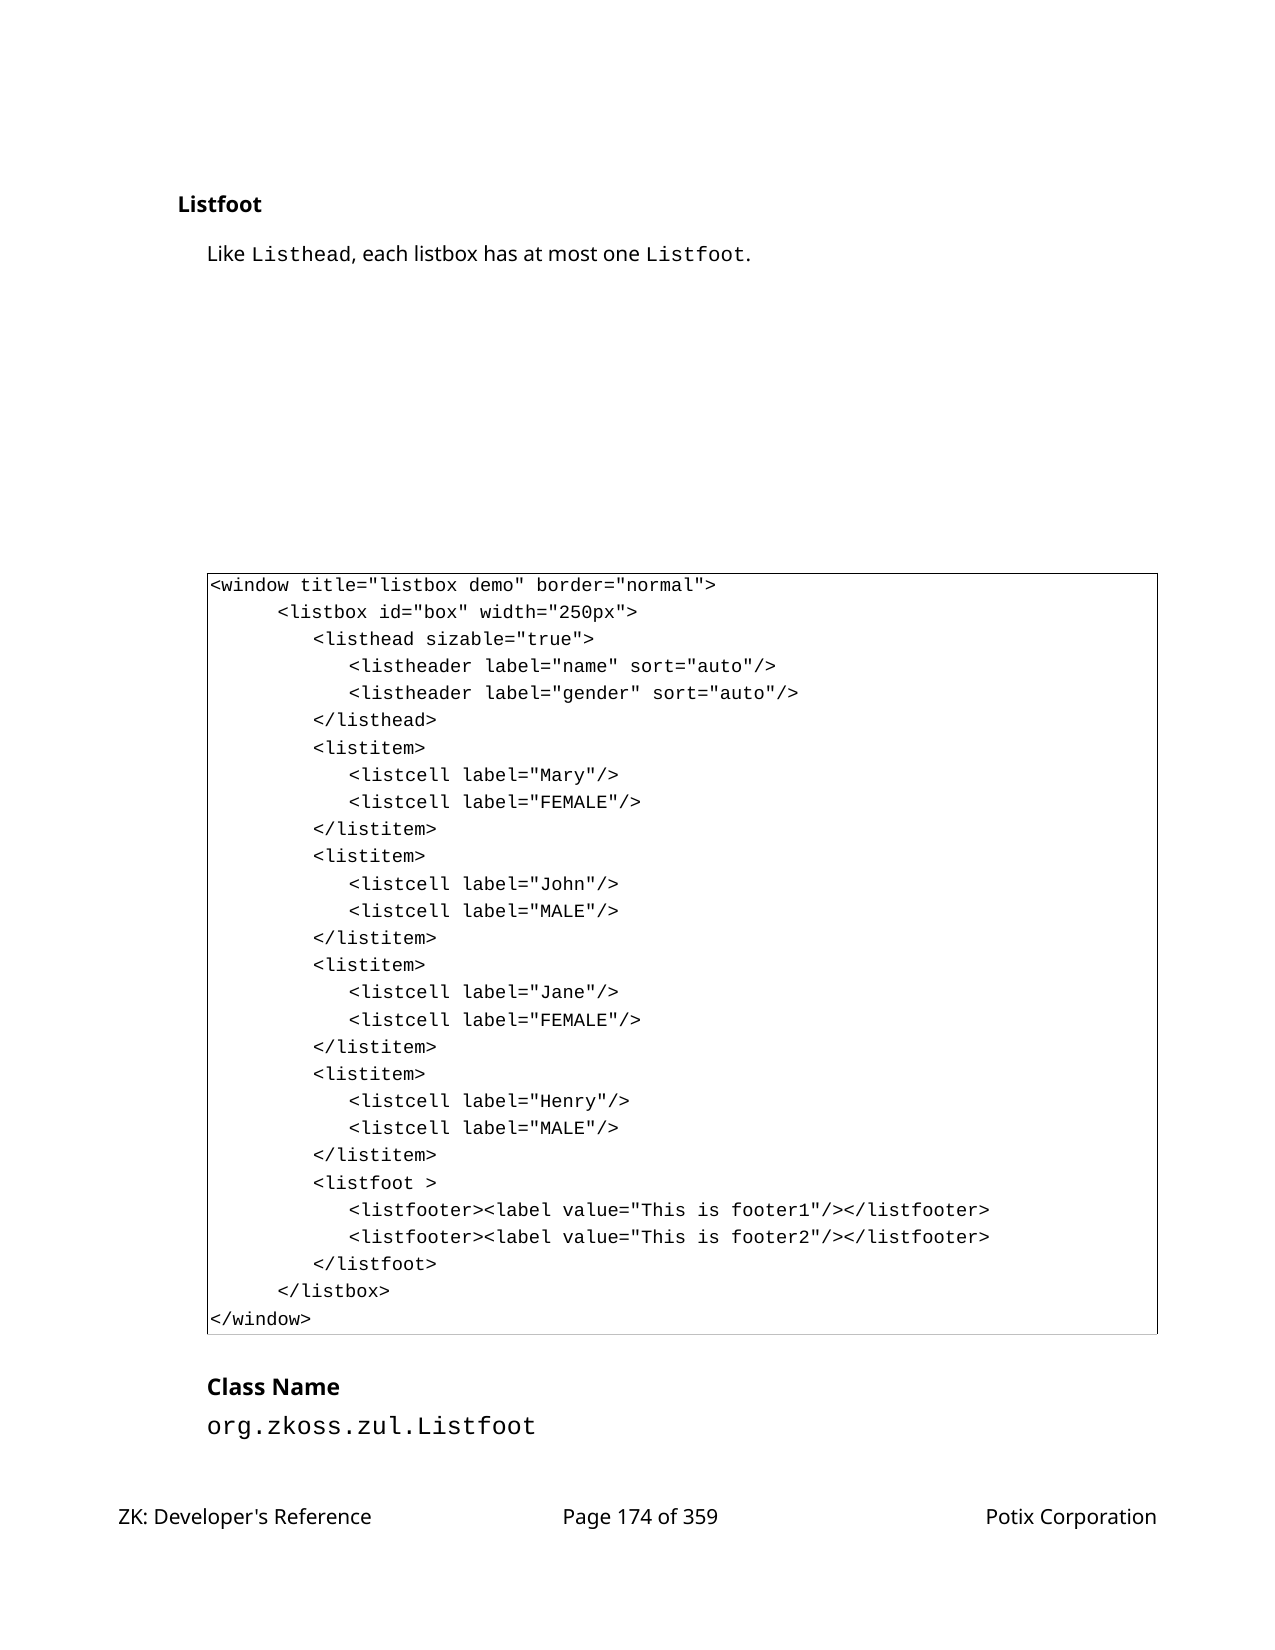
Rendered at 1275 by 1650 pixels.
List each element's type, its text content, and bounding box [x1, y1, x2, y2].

text <listitem> [208, 953, 1157, 977]
text org.zkoss.zul.Listfoot [207, 1414, 1157, 1442]
text <listfooter><label value="This is footer2"/></listfooter> [208, 1225, 1157, 1249]
text <listcell label="Jane"/> [208, 980, 1157, 1004]
text <listheader label="name" sort="auto"/> [208, 654, 1157, 678]
text <listheader label="gender" sort="auto"/> [208, 681, 1157, 705]
text <listfooter><label value="This is footer1"/></listfooter> [208, 1198, 1157, 1222]
text </listitem> [208, 1034, 1157, 1059]
subtitle Class Name [207, 1370, 1157, 1402]
subtitle Listfoot [177, 189, 1157, 219]
text </listhead> [208, 708, 1157, 733]
text Like Listhead, each listbox has at most one Listfoot. [207, 239, 1157, 268]
text </window> [208, 1306, 1157, 1334]
text </listbox> [208, 1279, 1157, 1303]
text </listitem> [208, 817, 1157, 841]
text <listfoot > [208, 1171, 1157, 1195]
text <listcell label="FEMALE"/> [208, 790, 1157, 814]
text <listcell label="MALE"/> [208, 899, 1157, 923]
text <window title="listbox demo" border="normal"> [208, 574, 1157, 597]
text <listcell label="Henry"/> [208, 1089, 1157, 1113]
text <listhead sizable="true"> [208, 627, 1157, 651]
text <listitem> [208, 1062, 1157, 1086]
text </listfoot> [208, 1252, 1157, 1276]
text </listitem> [208, 1143, 1157, 1168]
text <listcell label="MALE"/> [208, 1116, 1157, 1140]
text </listitem> [208, 926, 1157, 950]
text <listcell label="John"/> [208, 871, 1157, 896]
text <listitem> [208, 736, 1157, 760]
text <listcell label="FEMALE"/> [208, 1007, 1157, 1032]
text <listcell label="Mary"/> [208, 763, 1157, 787]
text <listitem> [208, 844, 1157, 868]
text <listbox id="box" width="250px"> [208, 599, 1157, 624]
